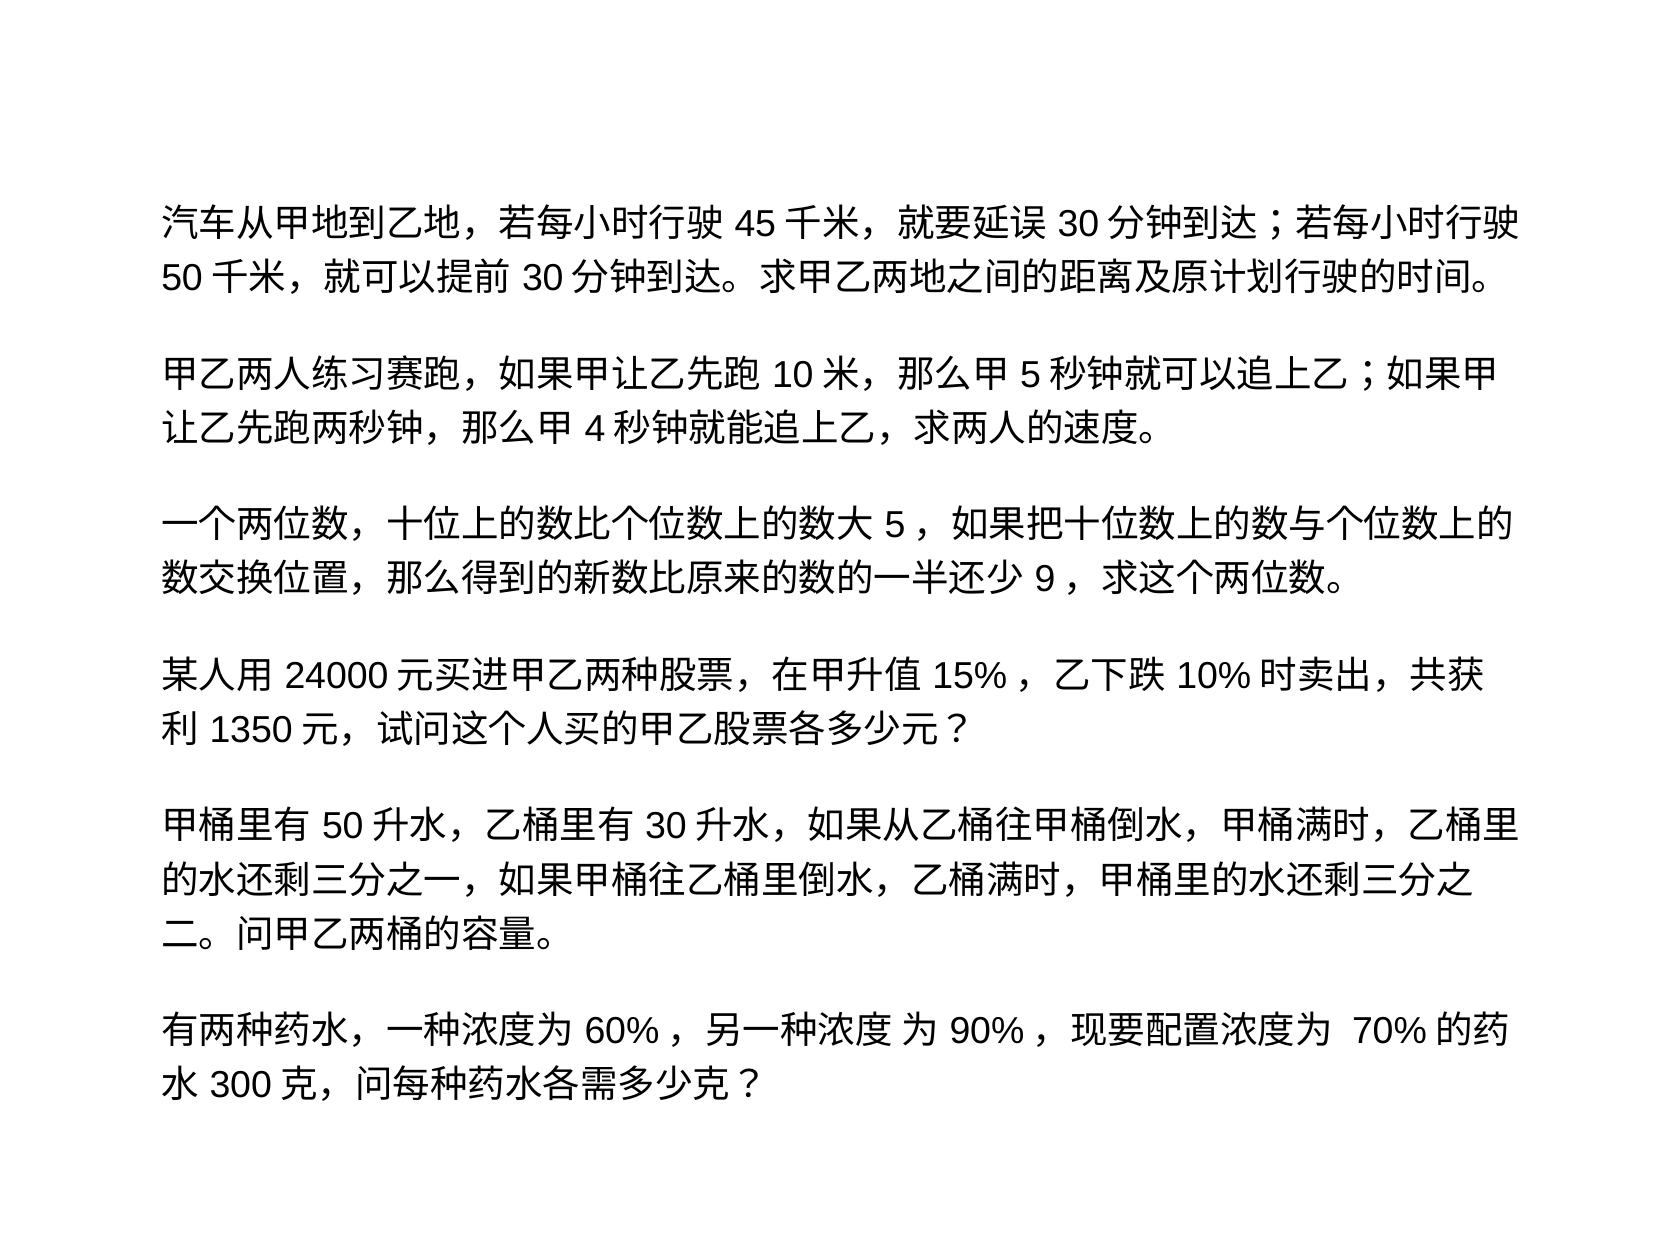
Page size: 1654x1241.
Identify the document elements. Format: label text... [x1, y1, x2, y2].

text_box 汽车从甲地到乙地，若每小时行驶45千米，就要延误30分钟到达；若每小时行驶50千米，就可以提前30分钟到达。求甲乙两地之间的距离及原计划行驶的时间。 甲乙两人练习赛跑，如果甲让乙先跑10米，那么甲5秒钟就可以追上乙；如果甲让乙先跑两秒钟，那么甲4秒钟就能追上乙，求两人的速度。 一个两位数，十位上的数比个位数上的数大5，如果把十位数上的数与个位数上的数交换位置，那么得到的新数比原来的数的一半还少9，求这个两位数。 某人用24000元买进甲乙两种股票，在甲升值15%，乙下跌10%时卖出，共获利1350元，试问这个人买的甲乙股票各多少元？ 甲桶里有50升水，乙桶里有30升水，如果从乙桶往甲桶倒水，甲桶满时，乙桶里的水还剩三分之一，如果甲桶往乙桶里倒水，乙桶满时，甲桶里的水还剩三分之二。问甲乙两桶的容量。 有两种药水，一种浓度为60%，另一种浓度 为90%，现要配置浓度为 70%的药水300克，问每种药水各需多少克？ [146, 185, 1536, 958]
